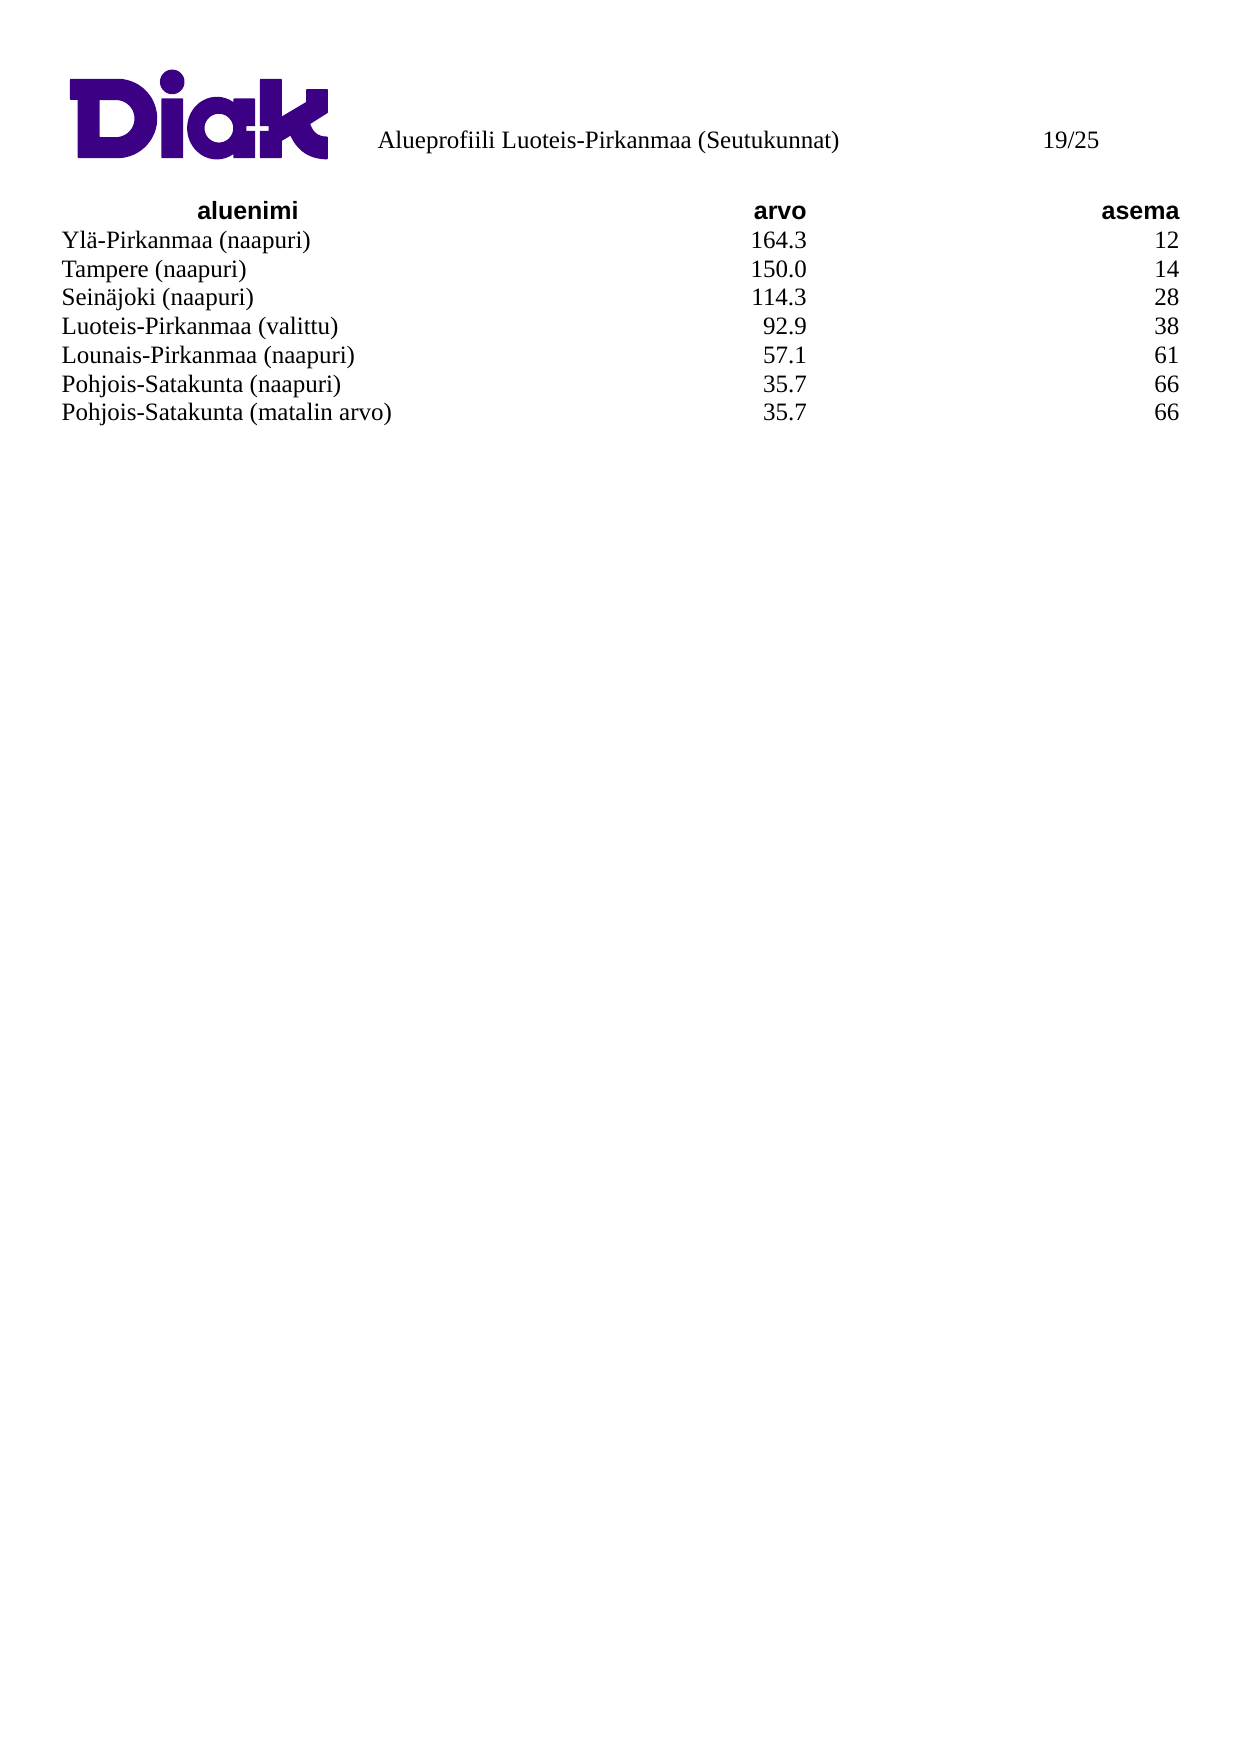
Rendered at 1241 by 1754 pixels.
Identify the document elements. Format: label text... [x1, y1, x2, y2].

table_cell 61 [806, 340, 1179, 369]
table_cell 14 [806, 254, 1179, 282]
table_cell 150.0 [434, 254, 806, 282]
table_cell Tampere (naapuri) [61, 254, 434, 282]
table_cell 66 [806, 369, 1179, 397]
table_cell 35.7 [434, 398, 806, 426]
table_cell 114.3 [434, 283, 806, 311]
table_cell 38 [806, 311, 1179, 340]
table_cell Lounais-Pirkanmaa (naapuri) [61, 340, 434, 369]
table_header arvo [434, 196, 806, 225]
table_cell 92.9 [434, 311, 806, 340]
table_header aluenimi [61, 196, 434, 225]
table_cell Luoteis-Pirkanmaa (valittu) [61, 311, 434, 340]
table_cell 35.7 [434, 369, 806, 397]
table_cell Pohjois-Satakunta (matalin arvo) [61, 398, 434, 426]
table_cell 164.3 [434, 225, 806, 254]
table_cell Seinäjoki (naapuri) [61, 283, 434, 311]
table_cell 57.1 [434, 340, 806, 369]
table_cell 28 [806, 283, 1179, 311]
table_header asema [806, 196, 1179, 225]
table_cell Ylä-Pirkanmaa (naapuri) [61, 225, 434, 254]
table_cell Pohjois-Satakunta (naapuri) [61, 369, 434, 397]
table_cell 66 [806, 398, 1179, 426]
table_cell 12 [806, 225, 1179, 254]
